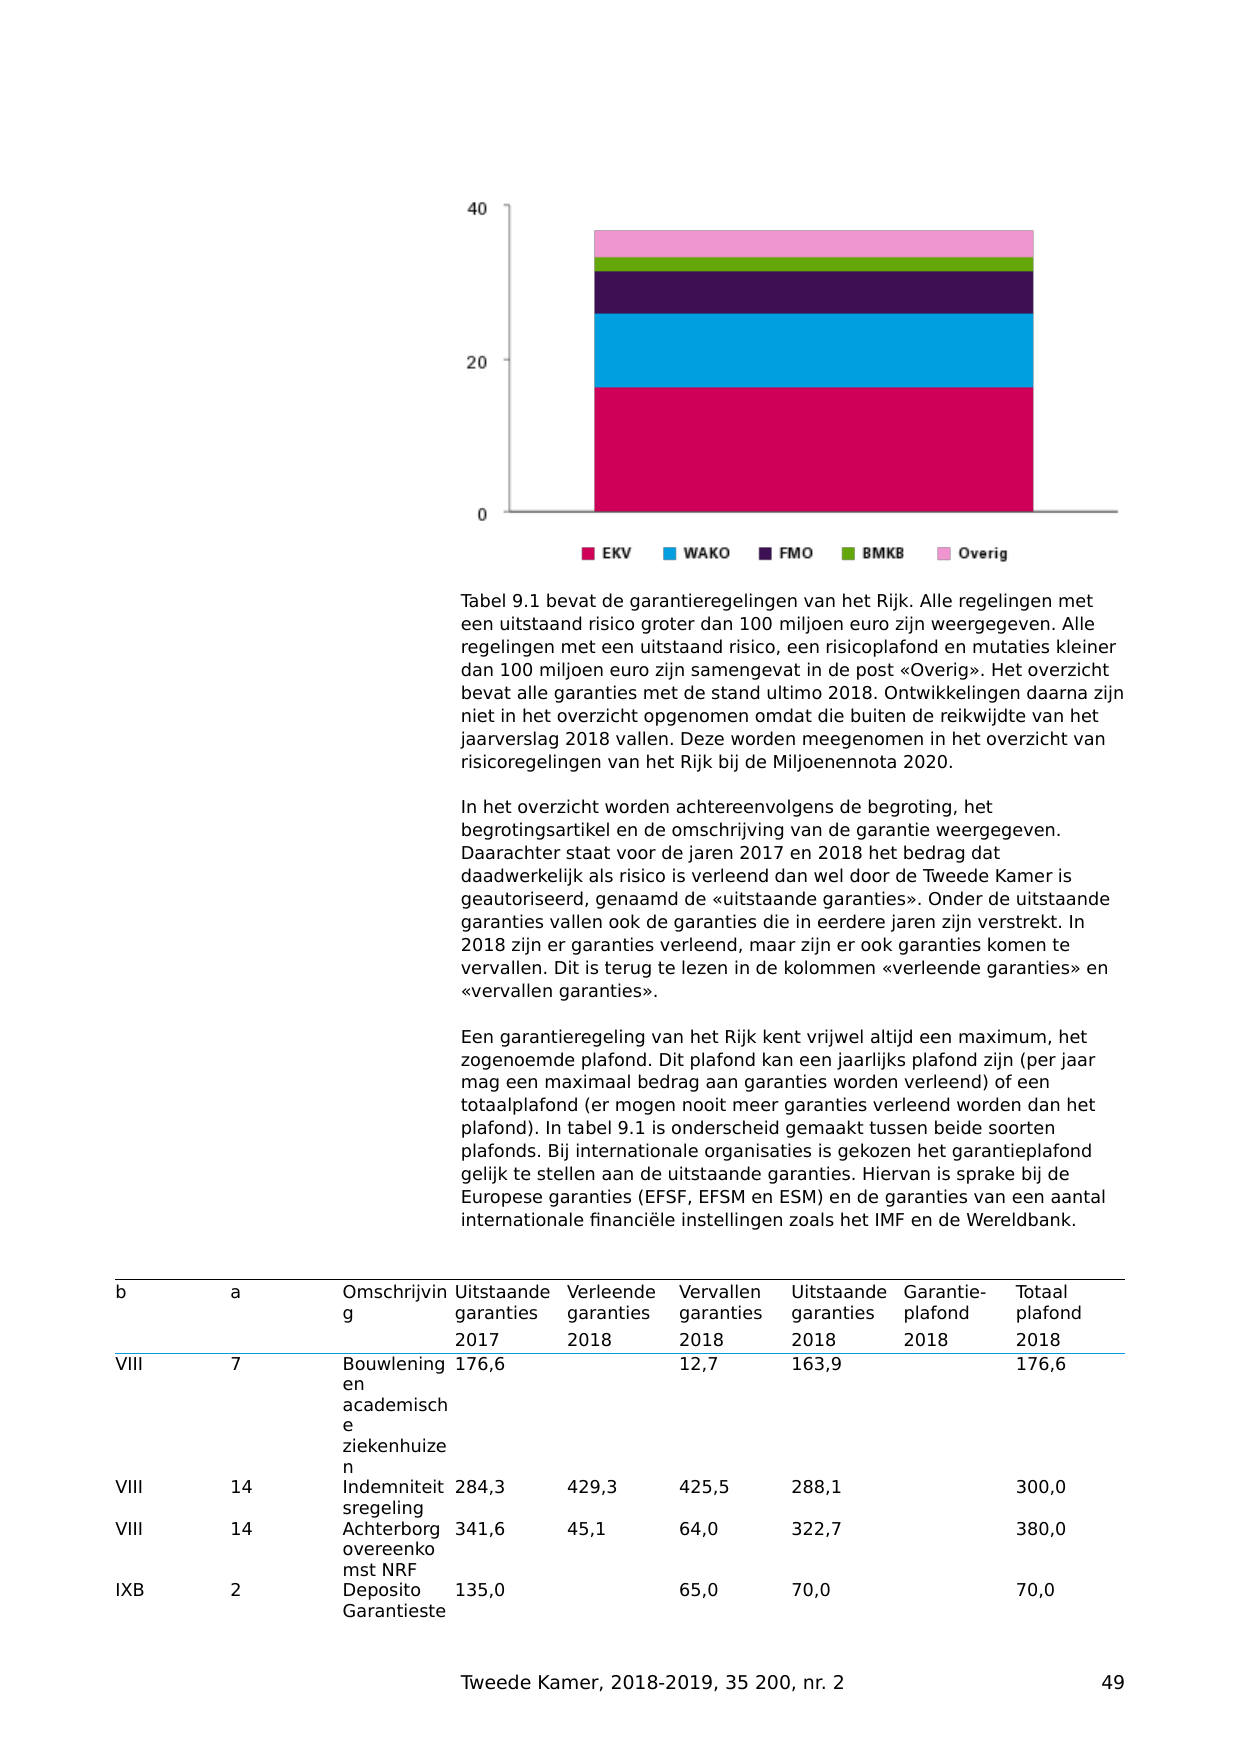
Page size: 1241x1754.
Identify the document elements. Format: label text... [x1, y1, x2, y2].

table_cell Omschrijving [340, 1280, 452, 1327]
table_cell Bouwleningen academische ziekenhuizen [340, 1354, 452, 1477]
table_cell Achterborgovereenkomst NRF [340, 1519, 452, 1580]
table_cell a [227, 1280, 339, 1327]
table_cell [340, 1327, 452, 1353]
table_cell [115, 1327, 227, 1353]
table_cell 176,6 [452, 1354, 564, 1477]
table_cell 70,0 [788, 1580, 900, 1622]
table_cell [227, 1327, 339, 1353]
table_cell 12,7 [676, 1354, 788, 1477]
text In het overzicht worden achtereenvolgens de begroting, het begrotingsartikel en de omschrijving van de garantie weergegeven. Daarachter staat voor de jaren 2017 en 2018 het bedrag dat daadwerkelijk als risico is verleend dan wel door de Tweede Kamer is geautoriseerd, genaamd de «uitstaande garanties». Onder de uitstaande garanties vallen ook de garanties die in eerdere jaren zijn verstrekt. In 2018 zijn er garanties verleend, maar zijn er ook garanties komen te vervallen. Dit is terug te lezen in de kolommen «verleende garanties» en «vervallen garanties». [461, 796, 1125, 1002]
table_cell VIII [115, 1519, 227, 1580]
table_cell 45,1 [564, 1519, 676, 1580]
table_cell [564, 1580, 676, 1622]
table_cell 7 [227, 1354, 339, 1477]
table_cell 322,7 [788, 1519, 900, 1580]
table_cell Vervallen garanties [676, 1280, 788, 1327]
table_cell VIII [115, 1477, 227, 1518]
table_cell 64,0 [676, 1519, 788, 1580]
table_cell IXB [115, 1580, 227, 1622]
table_cell 14 [227, 1477, 339, 1518]
table_cell 425,5 [676, 1477, 788, 1518]
table_cell 2018 [676, 1327, 788, 1353]
table_cell 2 [227, 1580, 339, 1622]
table_cell [900, 1354, 1013, 1477]
table_cell 2018 [900, 1327, 1013, 1353]
table_cell Deposito Garantieste [340, 1580, 452, 1622]
table_header Tabel 9.1 Door het Rijk verleende garanties (miljoenen euro) [115, 1254, 1125, 1279]
table_cell 2018 [1013, 1327, 1125, 1353]
table_cell 300,0 [1013, 1477, 1125, 1518]
table_cell 429,3 [564, 1477, 676, 1518]
table_cell Uitstaande garanties [788, 1280, 900, 1327]
table_cell 2017 [452, 1327, 564, 1353]
table_cell 2018 [788, 1327, 900, 1353]
table_cell 14 [227, 1519, 339, 1580]
table_cell Uitstaande garanties [452, 1280, 564, 1327]
table_cell 65,0 [676, 1580, 788, 1622]
table_cell [564, 1354, 676, 1477]
text Een garantieregeling van het Rijk kent vrijwel altijd een maximum, het zogenoemde plafond. Dit plafond kan een jaarlijks plafond zijn (per jaar mag een maximaal bedrag aan garanties worden verleend) of een totaalplafond (er mogen nooit meer garanties verleend worden dan het plafond). In tabel 9.1 is onderscheid gemaakt tussen beide soorten plafonds. Bij internationale organisaties is gekozen het garantieplafond gelijk te stellen aan de uitstaande garanties. Hiervan is sprake bij de Europese garanties (EFSF, EFSM en ESM) en de garanties van een aantal internationale financiële instellingen zoals het IMF en de Wereldbank. [461, 1025, 1125, 1231]
table_cell Indemniteitsregeling [340, 1477, 452, 1518]
table_cell b [115, 1280, 227, 1327]
table_cell Garantie-plafond [900, 1280, 1013, 1327]
table_cell 2018 [564, 1327, 676, 1353]
table_cell [900, 1477, 1013, 1518]
table_cell VIII [115, 1354, 227, 1477]
table_cell 380,0 [1013, 1519, 1125, 1580]
table_cell 163,9 [788, 1354, 900, 1477]
table_cell Totaal plafond [1013, 1280, 1125, 1327]
text Tabel 9.1 bevat de garantieregelingen van het Rijk. Alle regelingen met een uitstaand risico groter dan 100 miljoen euro zijn weergegeven. Alle regelingen met een uitstaand risico, een risicoplafond en mutaties kleiner dan 100 miljoen euro zijn samengevat in de post «Overig». Het overzicht bevat alle garanties met de stand ultimo 2018. Ontwikkelingen daarna zijn niet in het overzicht opgenomen omdat die buiten de reikwijdte van het jaarverslag 2018 vallen. Deze worden meegenomen in het overzicht van risicoregelingen van het Rijk bij de Miljoenennota 2020. [461, 191, 1125, 773]
table_cell 341,6 [452, 1519, 564, 1580]
table_cell 70,0 [1013, 1580, 1125, 1622]
table_cell 284,3 [452, 1477, 564, 1518]
table_cell Verleende garanties [564, 1280, 676, 1327]
table_cell 288,1 [788, 1477, 900, 1518]
table_cell [900, 1519, 1013, 1580]
table_cell 135,0 [452, 1580, 564, 1622]
table_cell 176,6 [1013, 1354, 1125, 1477]
table_cell [900, 1580, 1013, 1622]
